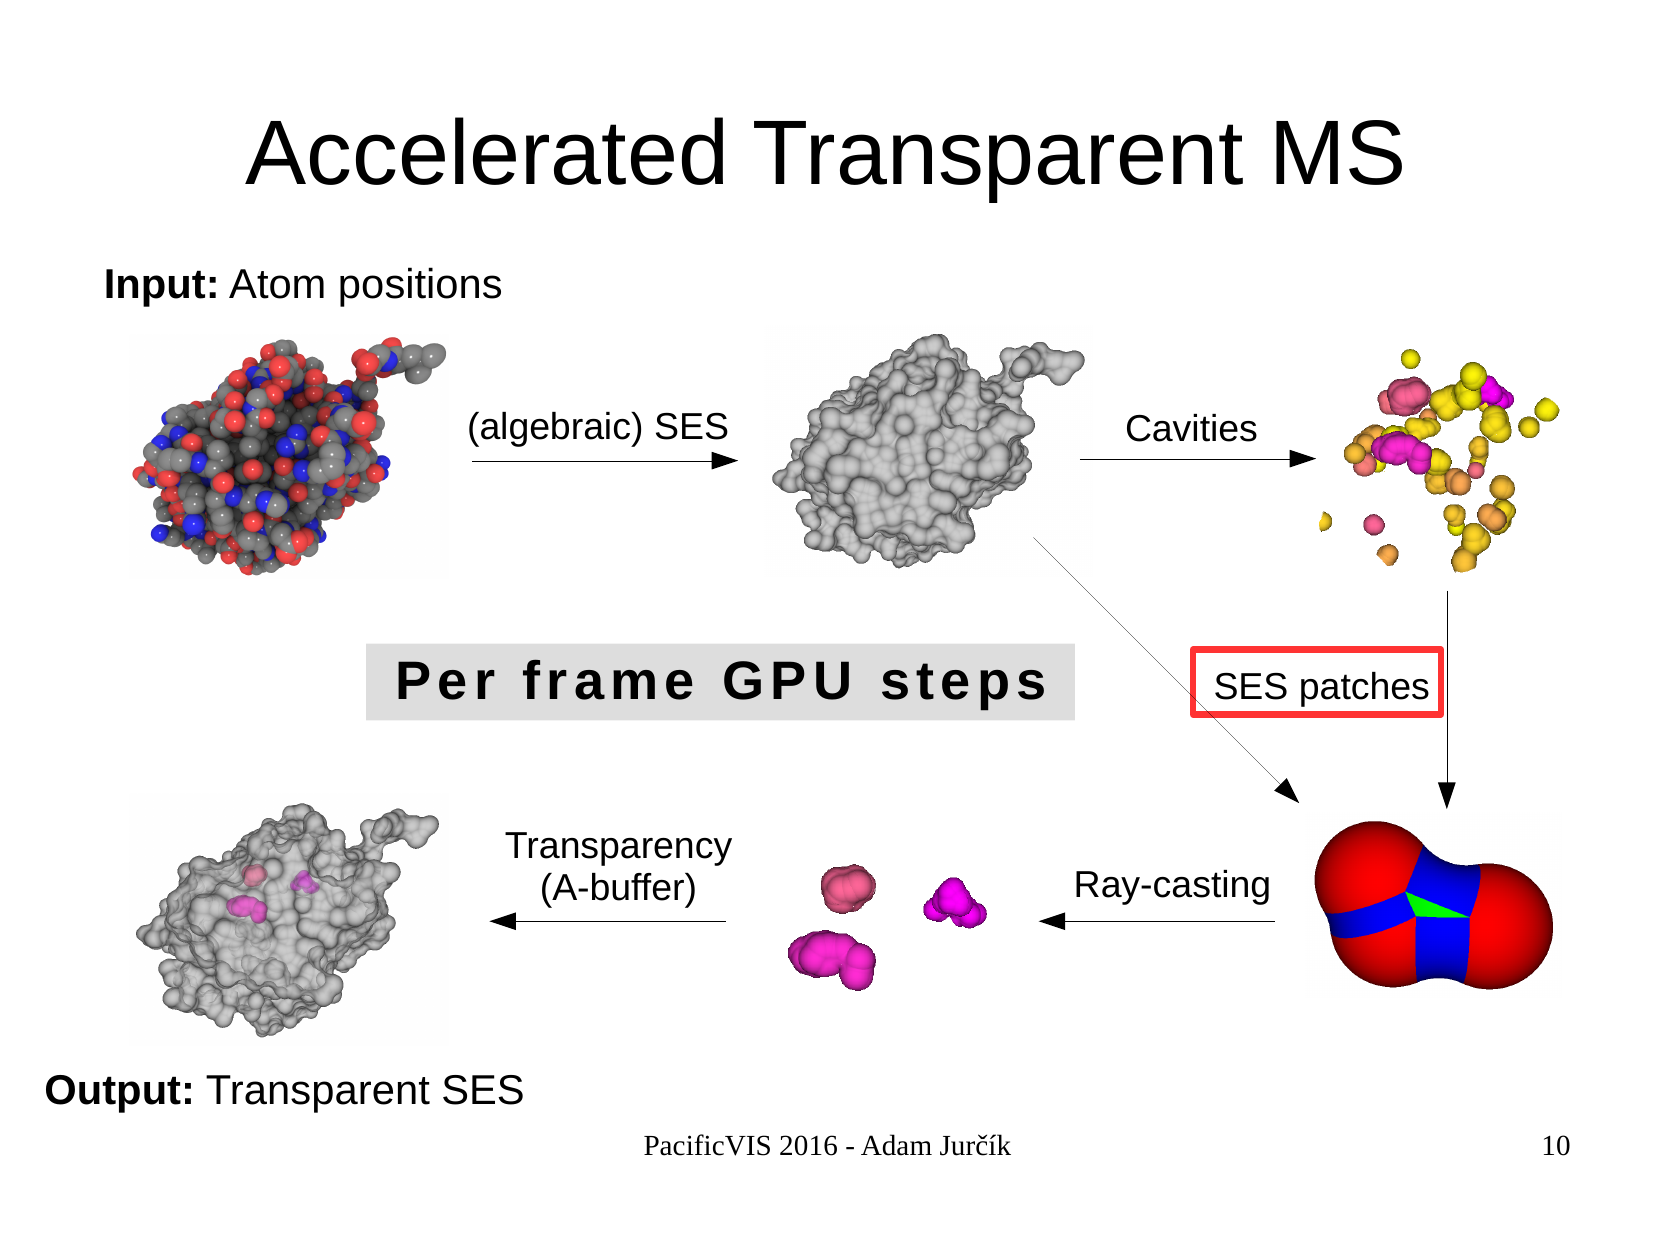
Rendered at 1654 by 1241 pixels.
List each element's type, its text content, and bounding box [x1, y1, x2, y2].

picture [129, 793, 449, 1046]
text_box Input: Atom positions [89, 253, 518, 317]
text_box Output: Transparent SES [29, 1059, 540, 1122]
picture [1305, 812, 1562, 999]
text_box (algebraic) SES [452, 397, 745, 455]
picture [1311, 342, 1567, 580]
text_box Per frame GPU steps [380, 643, 1063, 721]
picture [776, 850, 998, 1004]
text_box Ray-casting [1059, 856, 1286, 914]
picture [129, 334, 449, 579]
picture [764, 325, 1093, 577]
text_box Transparency (A-buffer) [490, 816, 756, 916]
title Accelerated Transparent MS [82, 49, 1571, 257]
text_box SES patches [1198, 657, 1438, 711]
text_box Cavities [1110, 399, 1302, 457]
text_box [366, 643, 380, 721]
text_box [1063, 643, 1075, 721]
